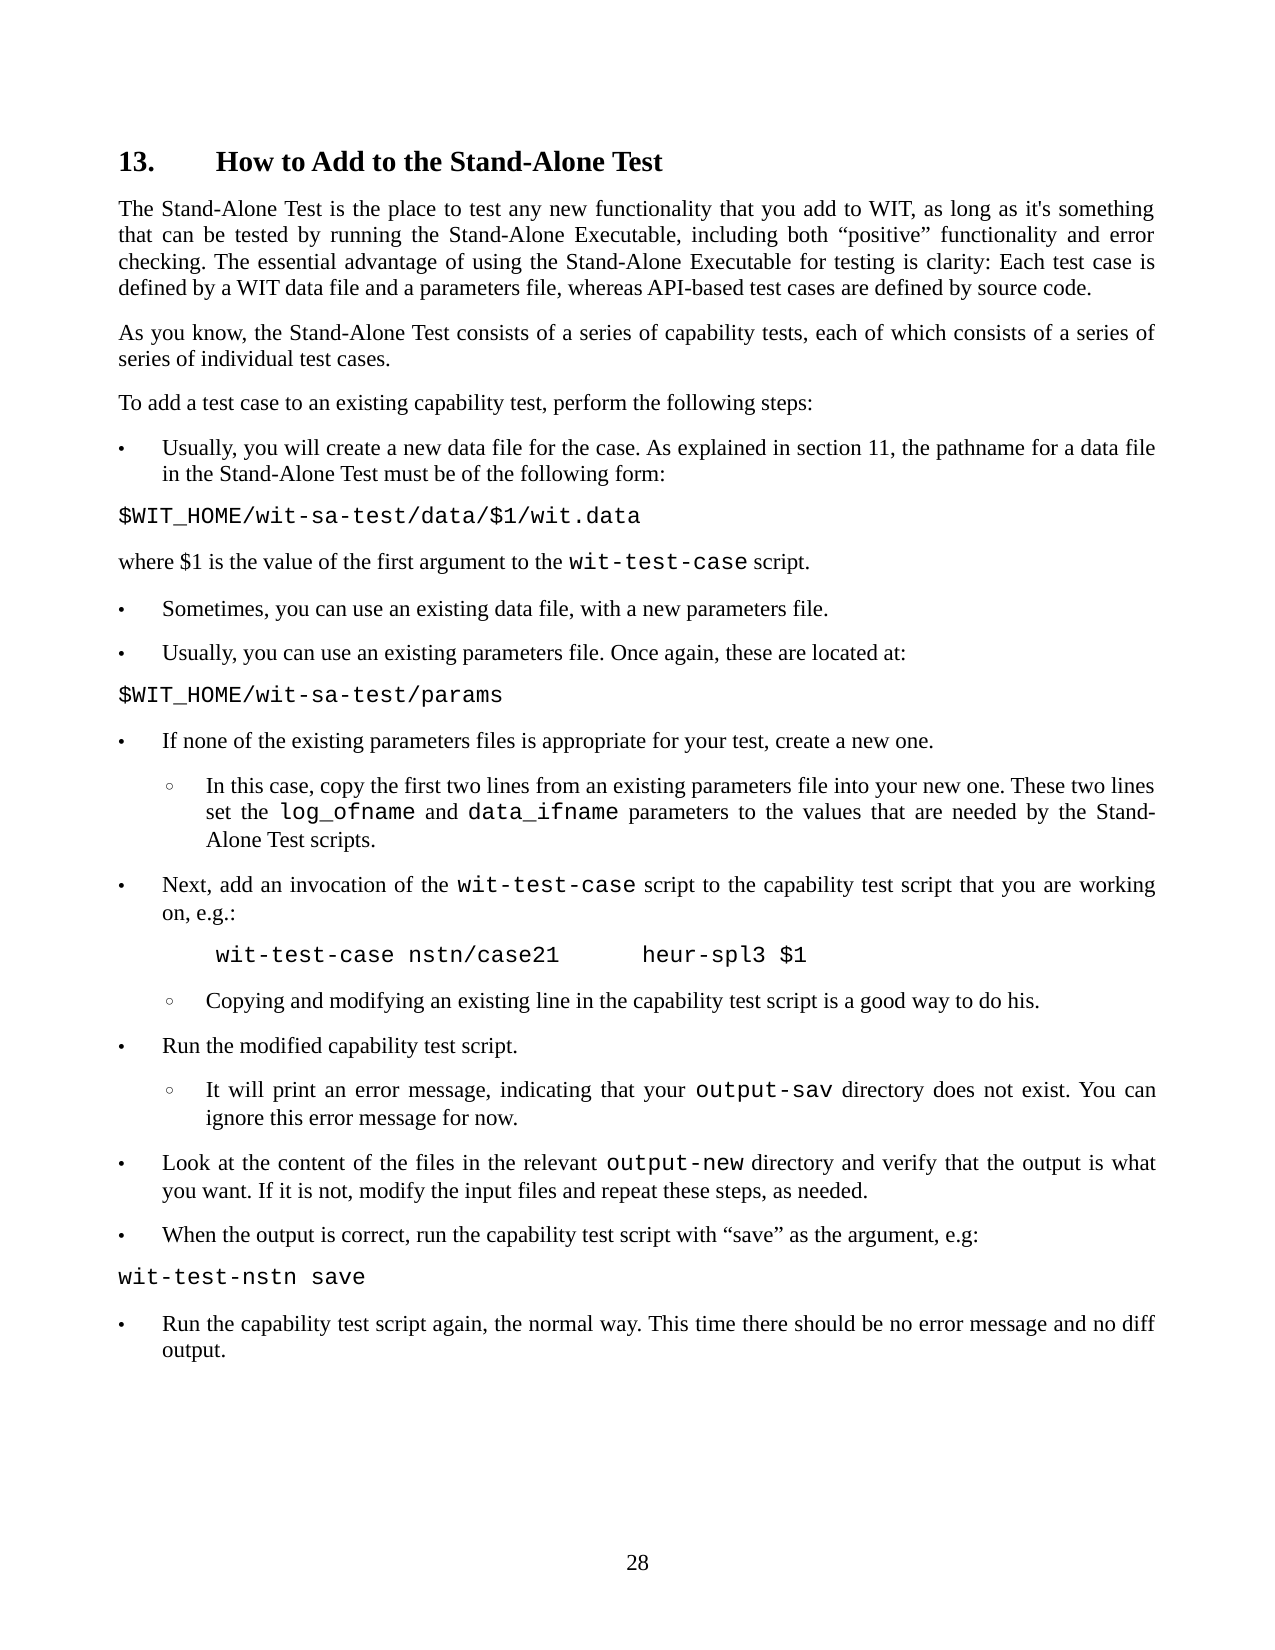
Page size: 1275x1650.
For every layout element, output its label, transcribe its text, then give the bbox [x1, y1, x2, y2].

text wit-test-case nstn/case21 heur-spl3 $1 [118, 943, 1157, 969]
list Run the capability test script again, the normal way. This time there should be no error message and no diff output. [118, 1309, 1157, 1362]
list Sometimes, you can use an existing data file, with a new parameters file. [118, 595, 1157, 621]
text $WIT_HOME/wit-sa-test/data/$1/wit.data [118, 504, 1157, 530]
list Look at the content of the files in the relevant output-new directory and verify that the output is what you want. If it is not, modify the input files and repeat these steps, as needed. [118, 1149, 1157, 1203]
list Next, add an invocation of the wit-test-case script to the capability test script that you are working on, e.g.: [118, 871, 1157, 925]
list Run the modified capability test script. [118, 1032, 1157, 1058]
list Usually, you will create a new data file for the case. As explained in section 11, the pathname for a data file in the Stand-Alone Test must be of the following form: [118, 434, 1157, 486]
list In this case, copy the first two lines from an existing parameters file into your new one. These two lines set the log_ofname and data_ifname parameters to the values that are needed by the Stand-Alone Test scripts. [162, 772, 1157, 853]
list When the output is correct, run the capability test script with “save” as the argument, e.g: [118, 1221, 1157, 1248]
text To add a test case to an existing capability test, perform the following steps: [118, 389, 1157, 416]
text wit-test-nstn save [118, 1266, 1157, 1292]
text $WIT_HOME/wit-sa-test/params [118, 683, 1157, 709]
list If none of the existing parameters files is appropriate for your test, create a new one. [118, 727, 1157, 754]
text The Stand-Alone Test is the place to test any new functionality that you add to WIT, as long as it's something that can be tested by running the Stand-Alone Executable, including both “positive” functionality and error checking. The essential advantage of using the Stand-Alone Executable for testing is clarity: Each test case is defined by a WIT data file and a parameters file, whereas API-based test cases are defined by source code. [118, 195, 1157, 301]
text As you know, the Stand-Alone Test consists of a series of capability tests, each of which consists of a series of series of individual test cases. [118, 319, 1157, 371]
list Copying and modifying an existing line in the capability test script is a good way to do his. [162, 987, 1157, 1014]
list It will print an error message, indicating that your output-sav directory does not exist. You can ignore this error message for now. [162, 1076, 1157, 1131]
text where $1 is the value of the first argument to the wit-test-case script. [118, 548, 1157, 577]
list Usually, you can use an existing parameters file. Once again, these are located at: [118, 639, 1157, 665]
subtitle How to Add to the Stand-Alone Test [118, 144, 1157, 177]
